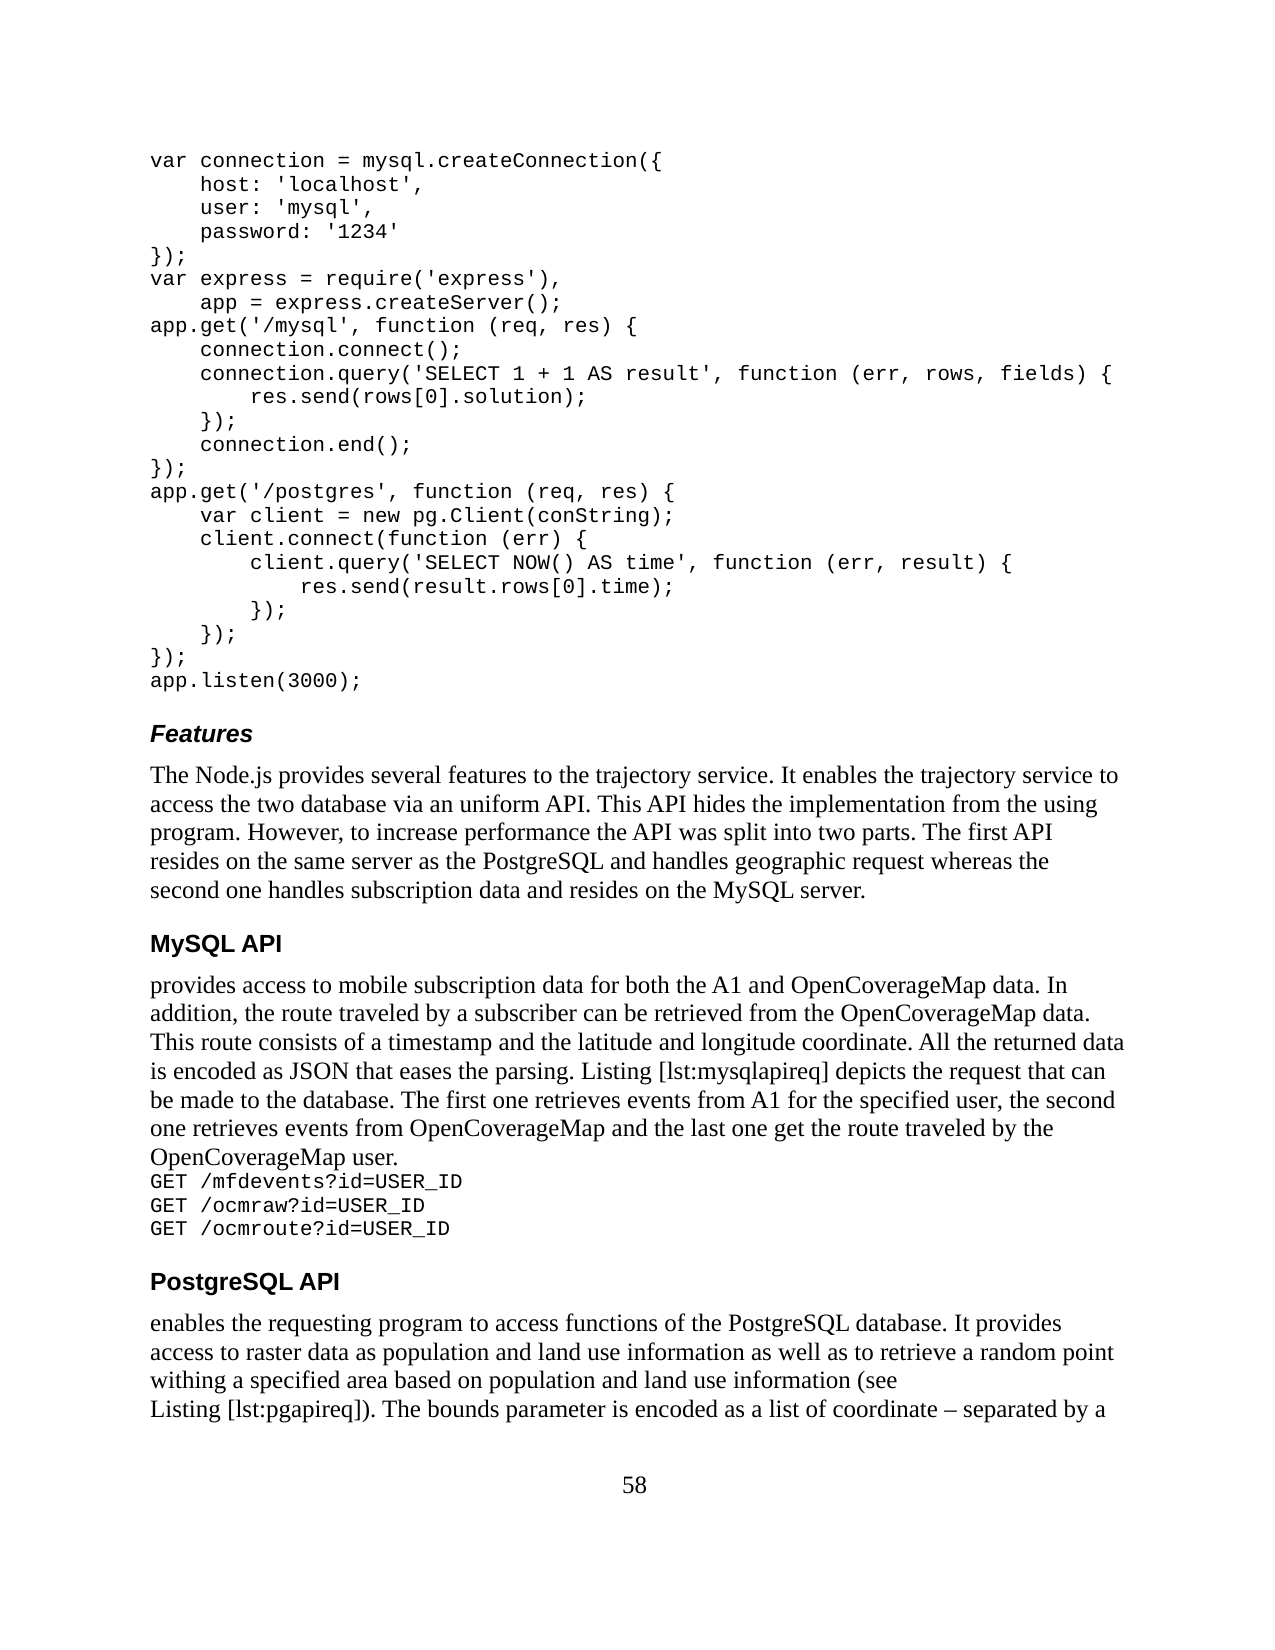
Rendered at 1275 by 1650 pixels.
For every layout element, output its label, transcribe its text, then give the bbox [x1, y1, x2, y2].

text var express = require('express'), [150, 268, 1125, 292]
text var client = new pg.Client(conString); [150, 505, 1125, 528]
text }); [150, 623, 1125, 647]
subtitle PostgreSQL API [150, 1267, 1125, 1295]
text client.connect(function (err) { [150, 528, 1125, 552]
text provides access to mobile subscription data for both the A1 and OpenCoverageMap data. In addition, the route traveled by a subscriber can be retrieved from the OpenCoverageMap data. This route consists of a timestamp and the latitude and longitude coordinate. All the returned data is encoded as JSON that eases the parsing. Listing [lst:mysqlapireq] depicts the request that can be made to the database. The first one retrieves events from A1 for the specified user, the second one retrieves events from OpenCoverageMap and the last one get the route traveled by the OpenCoverageMap user. [150, 970, 1125, 1171]
text The Node.js provides several features to the trajectory service. It enables the trajectory service to access the two database via an uniform API. This API hides the implementation from the using program. However, to increase performance the API was split into two parts. The first API resides on the same server as the PostgreSQL and handles geographic request whereas the second one handles subscription data and resides on the MySQL server. [150, 760, 1125, 904]
text res.send(result.rows[0].time); [150, 576, 1125, 599]
text GET /ocmraw?id=USER_ID [150, 1194, 1125, 1218]
text password: '1234' [150, 221, 1125, 244]
text app.listen(3000); [150, 670, 1125, 694]
subtitle MySQL API [150, 929, 1125, 957]
text app.get('/mysql', function (req, res) { [150, 316, 1125, 339]
text }); [150, 410, 1125, 434]
text res.send(rows[0].solution); [150, 386, 1125, 410]
text app.get('/postgres', function (req, res) { [150, 481, 1125, 505]
text }); [150, 647, 1125, 670]
text GET /ocmroute?id=USER_ID [150, 1218, 1125, 1242]
text connection.connect(); [150, 339, 1125, 363]
text }); [150, 244, 1125, 268]
text }); [150, 457, 1125, 481]
text connection.query('SELECT 1 + 1 AS result', function (err, rows, fields) { [150, 363, 1125, 386]
text app = express.createServer(); [150, 292, 1125, 316]
text var connection = mysql.createConnection({ [150, 150, 1125, 174]
text host: 'localhost', [150, 174, 1125, 197]
text connection.end(); [150, 434, 1125, 457]
text user: 'mysql', [150, 197, 1125, 221]
subtitle Features [150, 719, 1125, 747]
text enables the requesting program to access functions of the PostgreSQL database. It provides access to raster data as population and land use information as well as to retrieve a random point withing a specified area based on population and land use information (see Listing [lst:pgapireq]). The bounds parameter is encoded as a list of coordinate – separated by a [150, 1308, 1125, 1423]
text GET /mfdevents?id=USER_ID [150, 1171, 1125, 1194]
text }); [150, 599, 1125, 623]
text client.query('SELECT NOW() AS time', function (err, result) { [150, 552, 1125, 576]
